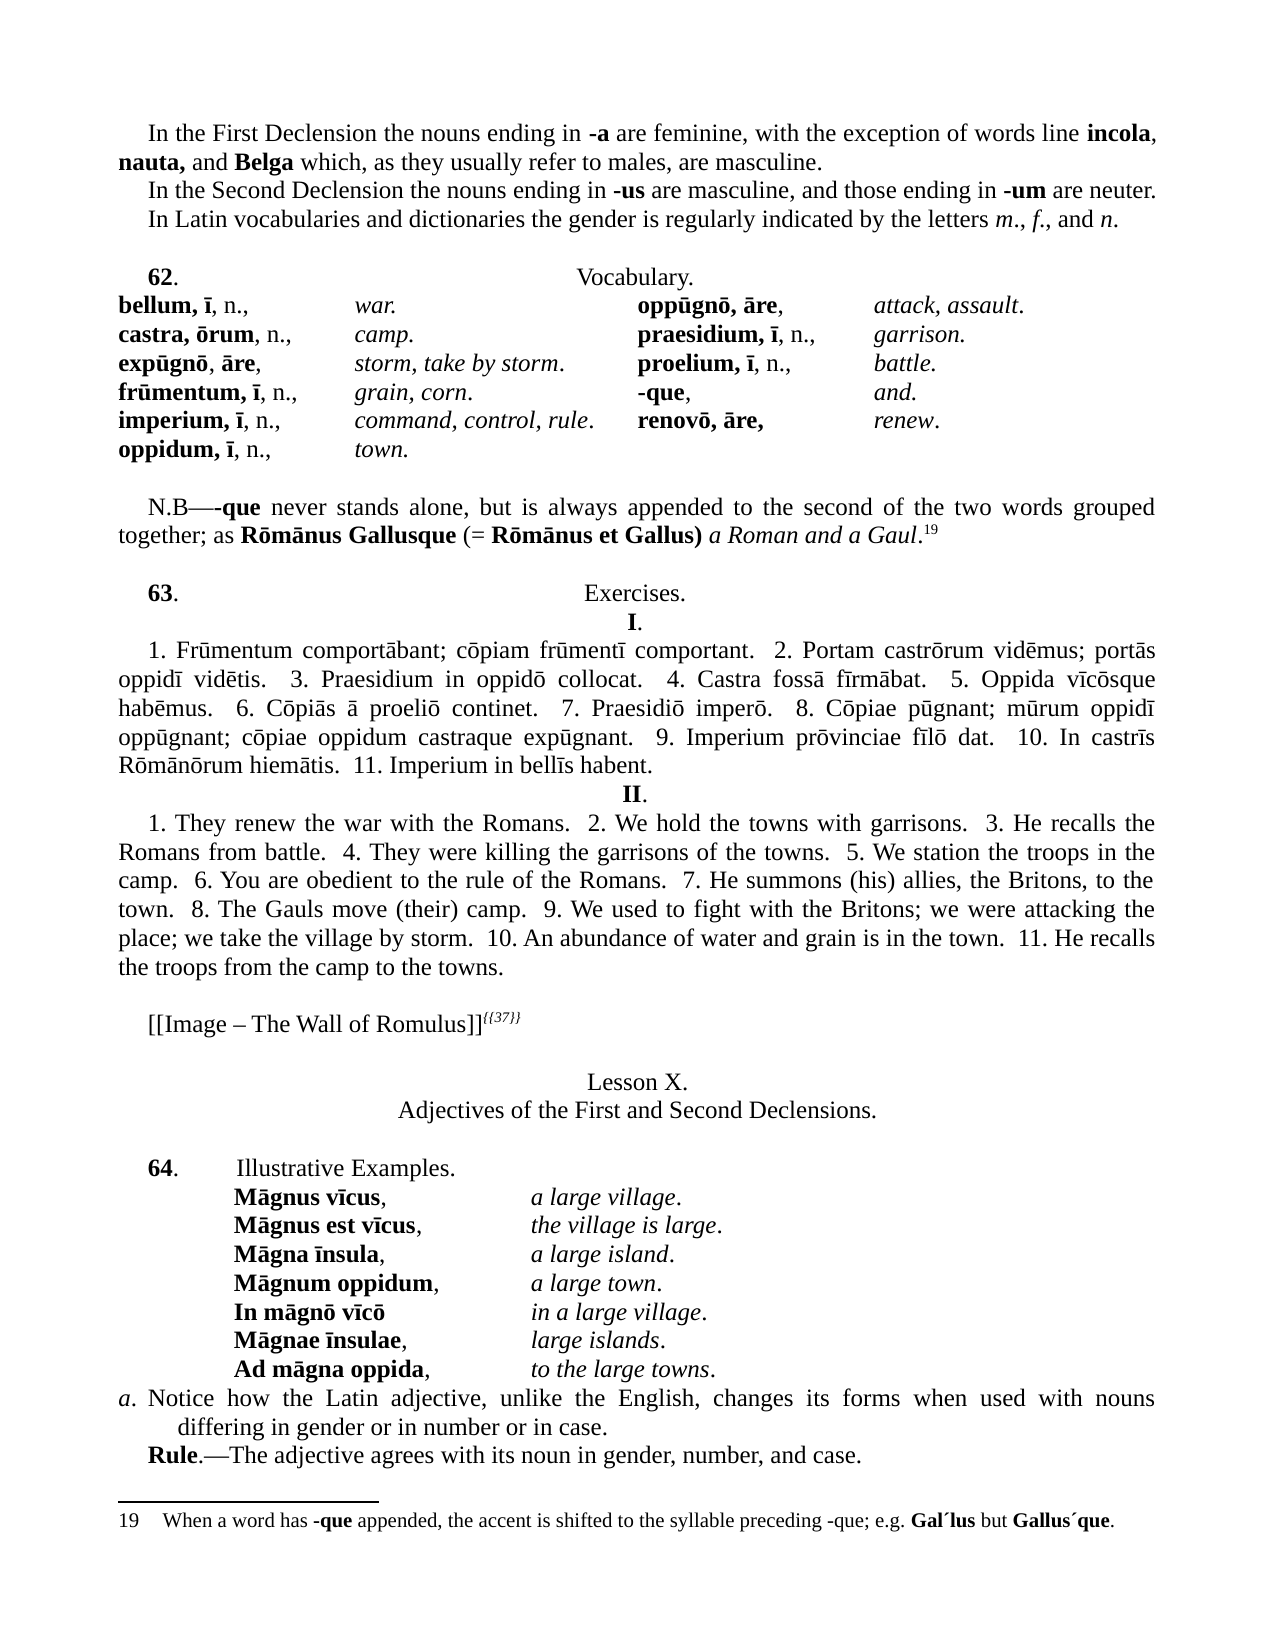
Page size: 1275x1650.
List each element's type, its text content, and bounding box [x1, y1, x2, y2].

text oppūgnō, āre, attack, assault. [637, 291, 1157, 319]
text renovō, āre, renew. [637, 406, 1157, 434]
text In the Second Declension the nouns ending in -us are masculine, and those ending in -um are neuter. [118, 176, 1157, 204]
text imperium, ī, n., command, control, rule. [118, 406, 637, 434]
text -que, and. [637, 377, 1157, 406]
text In the First Declension the nouns ending in -a are feminine, with the exception of words line incola, nauta, and Belga which, as they usually refer to males, are masculine. [118, 118, 1157, 176]
text 63. Exercises. [118, 578, 1157, 607]
text a. Notice how the Latin adjective, unlike the English, changes its forms when used with nouns differing in gender or in number or in case. [118, 1383, 1157, 1441]
text bellum, ī, n., war. [118, 291, 637, 319]
text 64. Illustrative Examples. [118, 1153, 1157, 1182]
text Lesson X. [118, 1067, 1157, 1096]
text 62. Vocabulary. [118, 262, 1157, 291]
text In Latin vocabularies and dictionaries the gender is regularly indicated by the letters m., f., and n. [118, 204, 1157, 233]
text Māgnus vīcus, a large village. [118, 1182, 1157, 1211]
text Rule.—The adjective agrees with its noun in gender, number, and case. [118, 1441, 1157, 1469]
text 1. They renew the war with the Romans. 2. We hold the towns with garrisons. 3. He recalls the Romans from battle. 4. They were killing the garrisons of the towns. 5. We station the troops in the camp. 6. You are obedient to the rule of the Romans. 7. He summons (his) allies, the Britons, to the town. 8. The Gauls move (their) camp. 9. We used to fight with the Britons; we were attacking the place; we take the village by storm. 10. An abundance of water and grain is in the town. 11. He recalls the troops from the camp to the towns. [118, 808, 1157, 981]
text Māgna īnsula, a large island. [118, 1239, 1157, 1268]
text II. [118, 779, 1157, 808]
text 1. Frūmentum comportābant; cōpiam frūmentī comportant. 2. Portam castrōrum vidēmus; portās oppidī vidētis. 3. Praesidium in oppidō collocat. 4. Castra fossā fīrmābat. 5. Oppida vīcōsque habēmus. 6. Cōpiās ā proeliō continet. 7. Praesidiō imperō. 8. Cōpiae pūgnant; mūrum oppidī oppūgnant; cōpiae oppidum castraque expūgnant. 9. Imperium prōvinciae fīlō dat. 10. In castrīs Rōmānōrum hiemātis. 11. Imperium in bellīs habent. [118, 636, 1157, 779]
text When a word has -que appended, the accent is shifted to the syllable preceding -que; e.g. Gal´lus but Gallus´que. [118, 1508, 1157, 1532]
text Māgnum oppidum, a large town. [118, 1268, 1157, 1297]
text I. [118, 607, 1157, 636]
text proelium, ī, n., battle. [637, 348, 1157, 377]
text In māgnō vīcō in a large village. [118, 1297, 1157, 1326]
text expūgnō, āre, storm, take by storm. [118, 348, 637, 377]
text Māgnus est vīcus, the village is large. [118, 1211, 1157, 1239]
text [[Image – The Wall of Romulus]]{{37}} [118, 1009, 1157, 1038]
text N.B—-que never stands alone, but is always appended to the second of the two words grouped together; as Rōmānus Gallusque (= Rōmānus et Gallus) a Roman and a Gaul. [118, 492, 1157, 549]
text oppidum, ī, n., town. [118, 434, 637, 463]
text praesidium, ī, n., garrison. [637, 319, 1157, 348]
text Adjectives of the First and Second Declensions. [118, 1096, 1157, 1124]
text frūmentum, ī, n., grain, corn. [118, 377, 637, 406]
text Māgnae īnsulae, large islands. [118, 1326, 1157, 1354]
text castra, ōrum, n., camp. [118, 319, 637, 348]
text Ad māgna oppida, to the large towns. [118, 1354, 1157, 1383]
